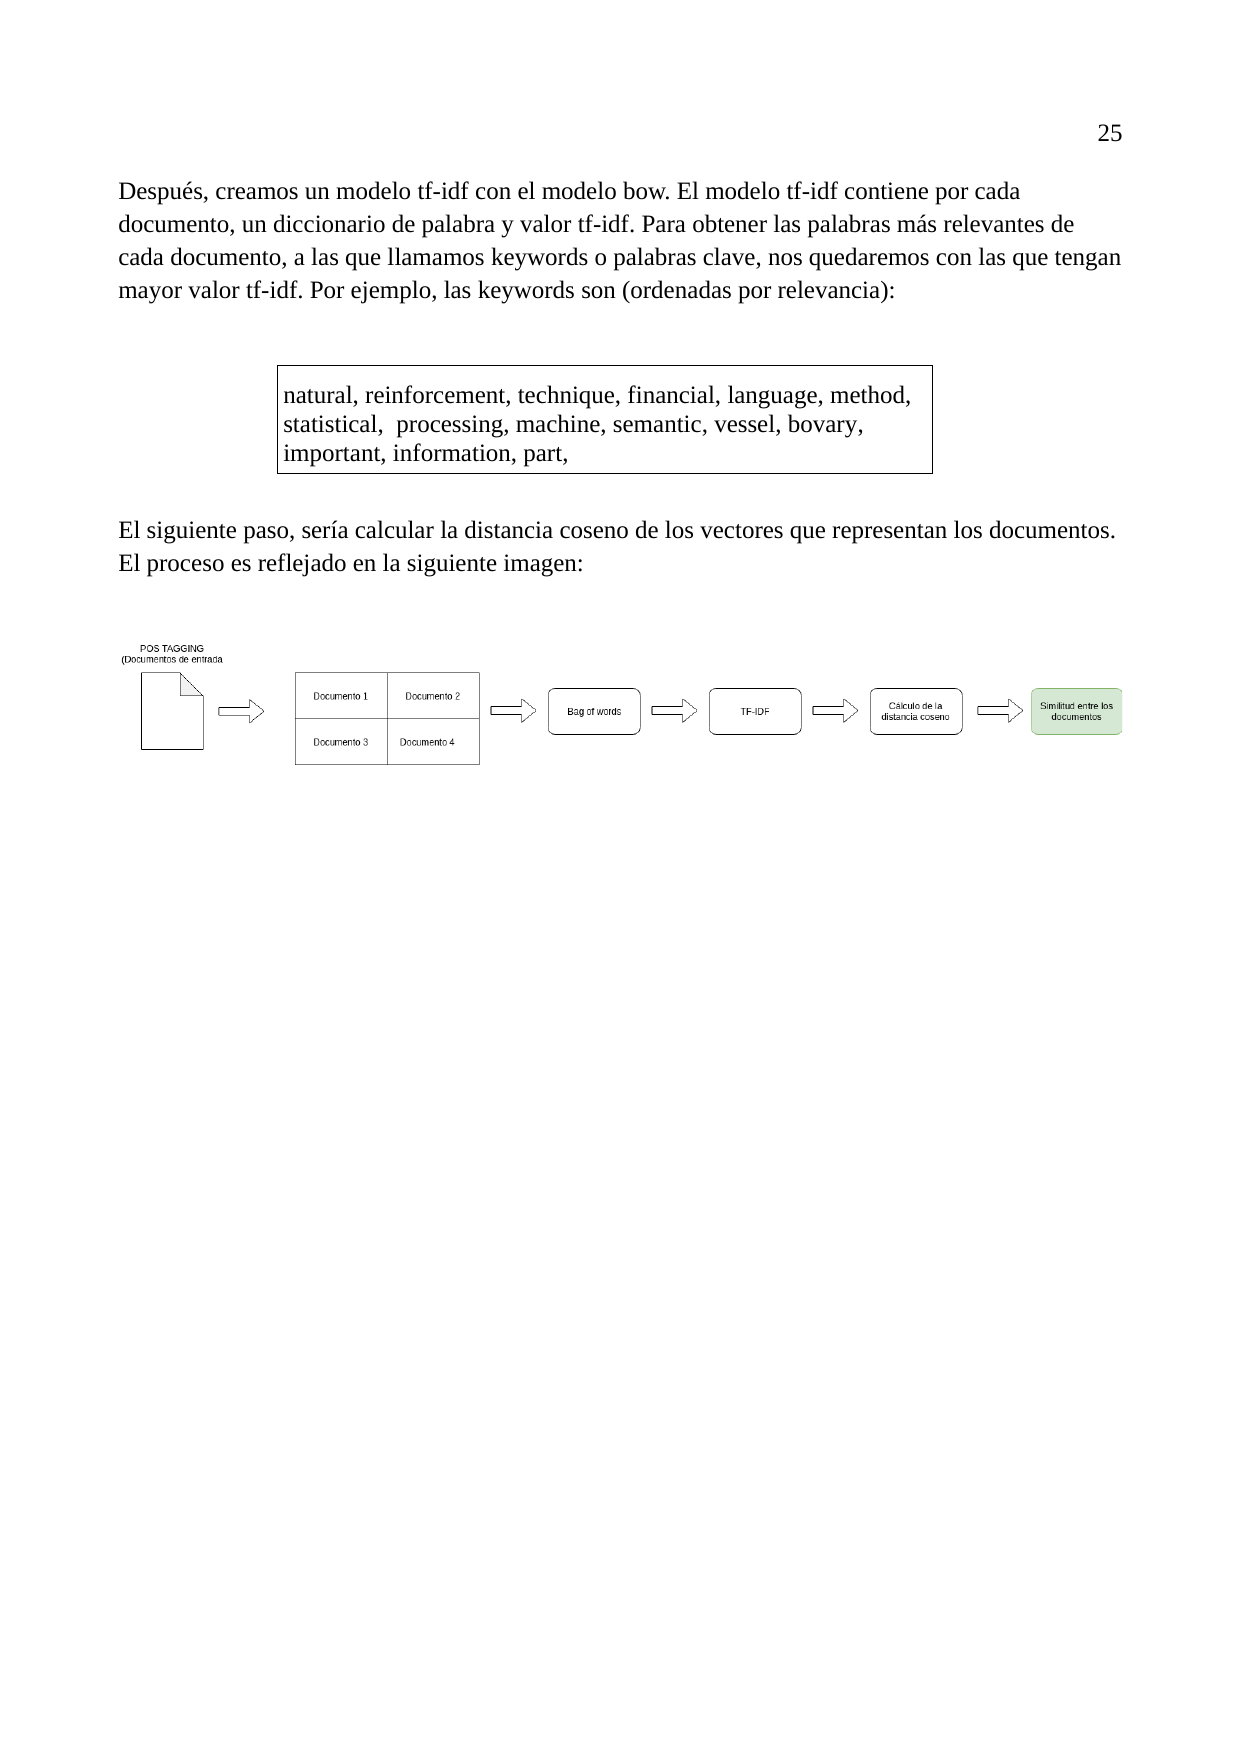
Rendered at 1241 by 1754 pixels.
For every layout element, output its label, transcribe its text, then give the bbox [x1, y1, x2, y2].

table_header natural, reinforcement, technique, financial, language, method, statistical, processing, machine, semantic, vessel, bovary, important, information, part, [278, 366, 932, 473]
picture [118, 643, 1123, 765]
text Después, creamos un modelo tf-idf con el modelo bow. El modelo tf-idf contiene por cada documento, un diccionario de palabra y valor tf-idf. Para obtener las palabras más relevantes de cada documento, a las que llamamos keywords o palabras clave, nos quedaremos con las que tengan mayor valor tf-idf. Por ejemplo, las keywords son (ordenadas por relevancia): [118, 176, 1122, 304]
text El siguiente paso, sería calcular la distancia coseno de los vectores que representan los documentos. El proceso es reflejado en la siguiente imagen: [118, 515, 1122, 577]
